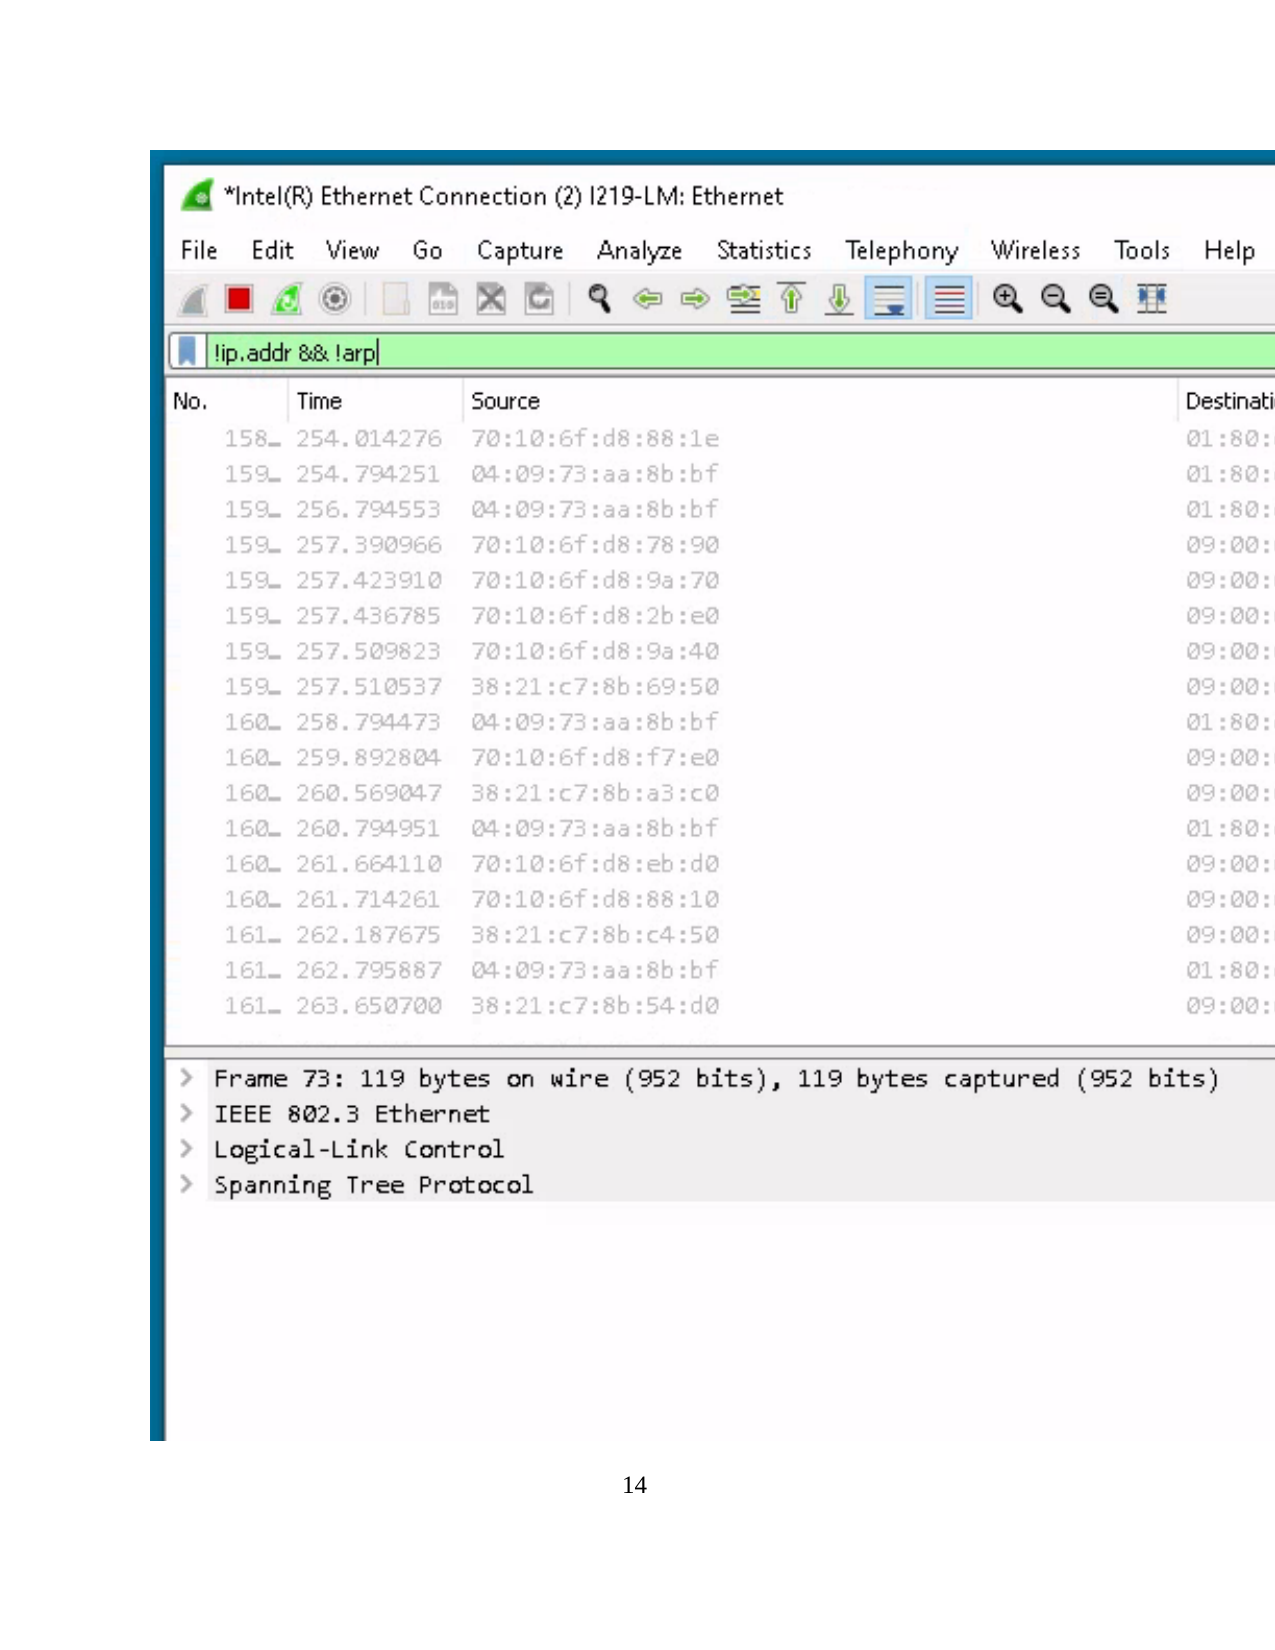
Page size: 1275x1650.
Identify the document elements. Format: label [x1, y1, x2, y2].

picture [161, 165, 1275, 1441]
